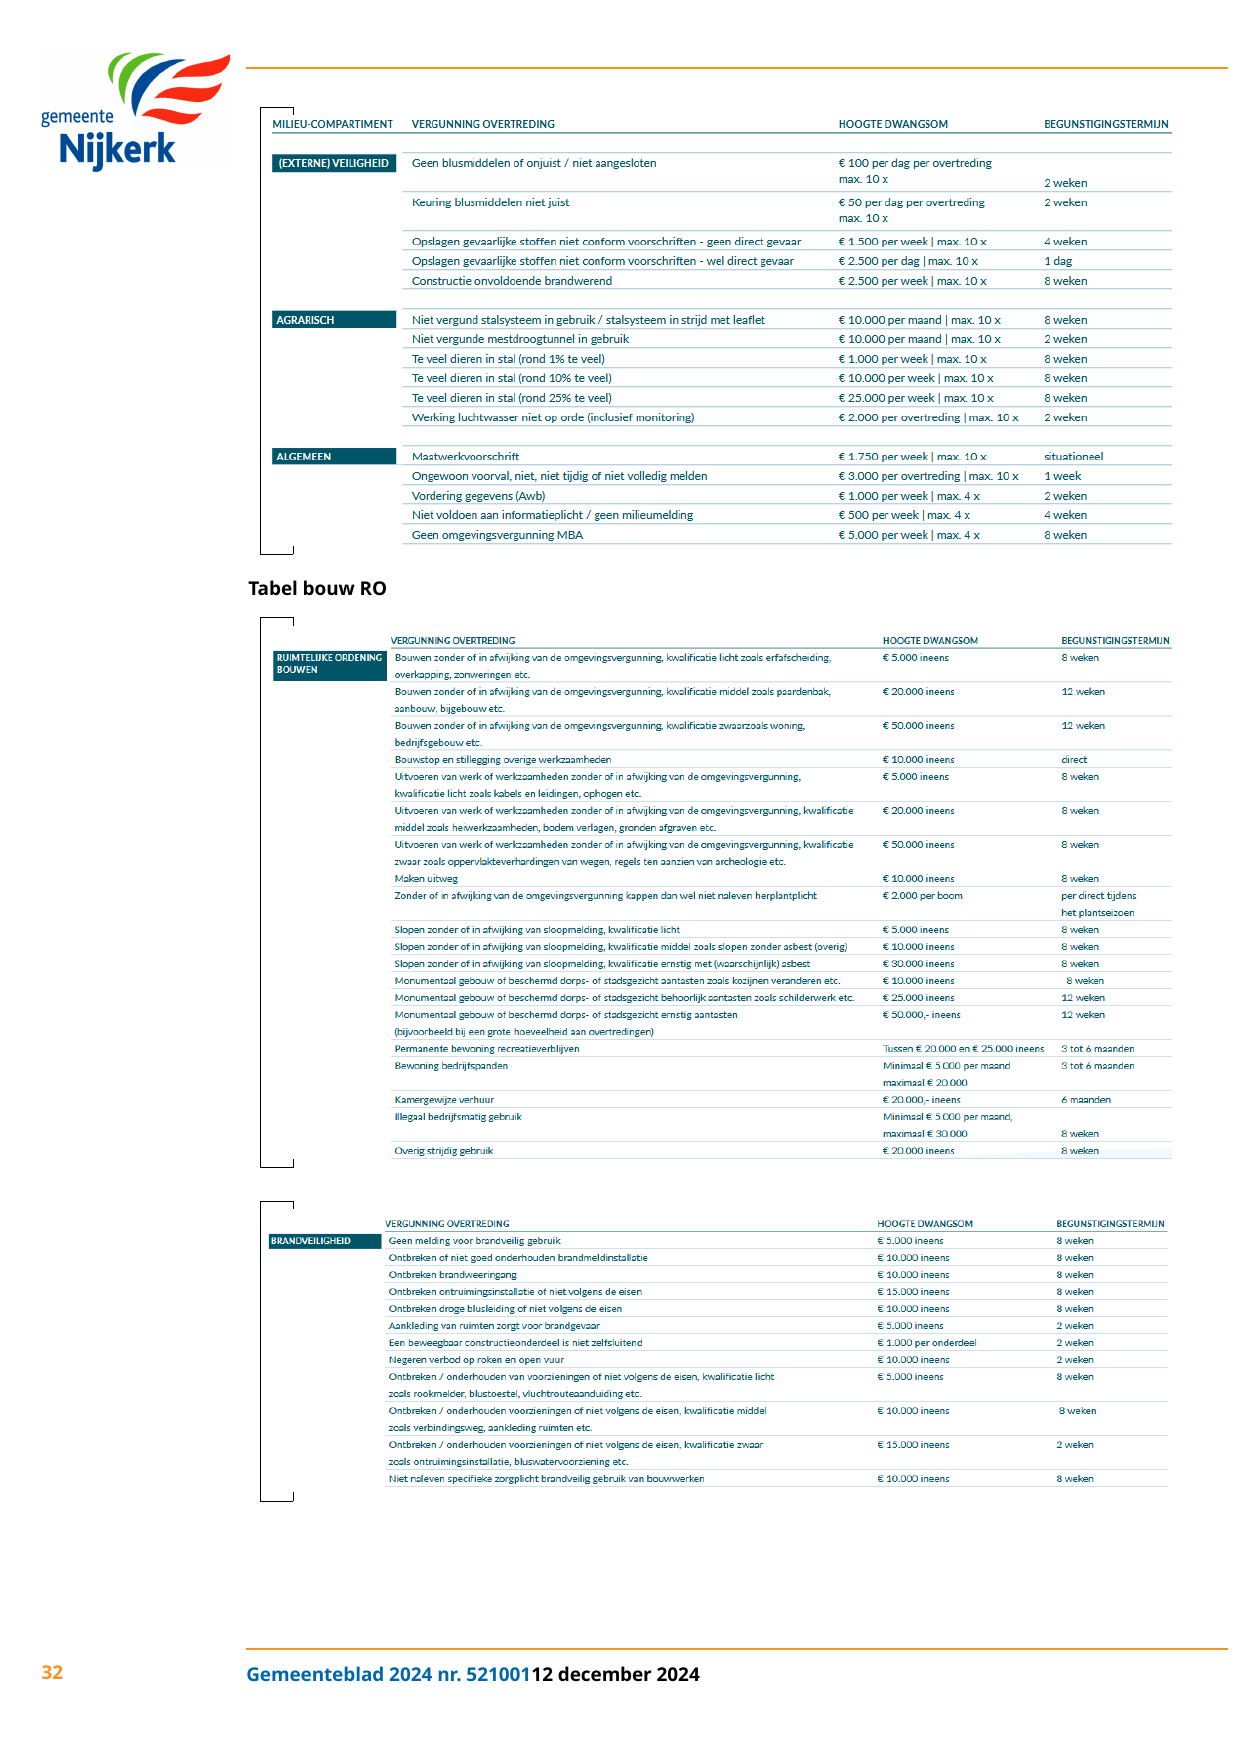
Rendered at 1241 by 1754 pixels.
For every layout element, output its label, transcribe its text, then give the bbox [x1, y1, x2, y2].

text Tabel bouw RO [248, 576, 1152, 601]
picture [41, 47, 231, 172]
picture [268, 115, 1173, 546]
picture [268, 626, 1173, 1159]
picture [268, 1209, 1173, 1492]
